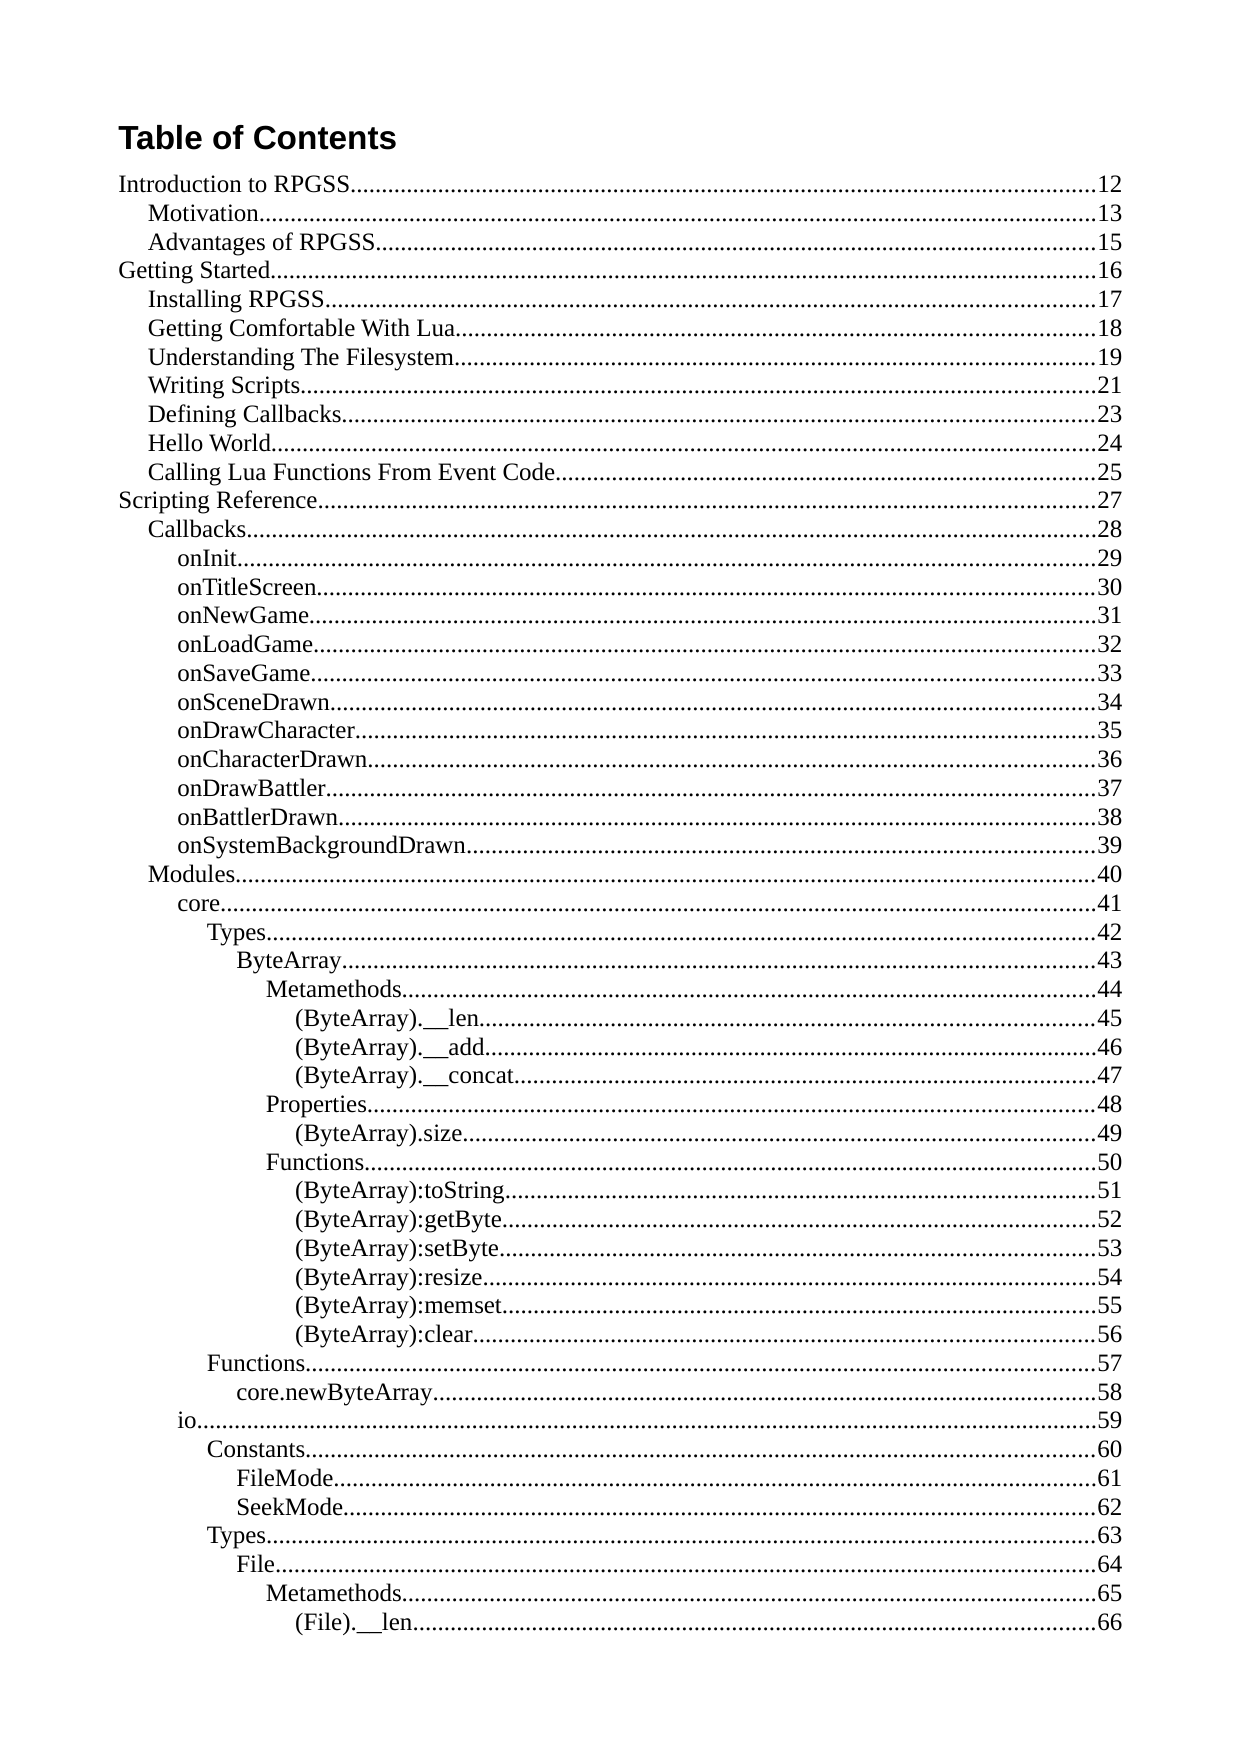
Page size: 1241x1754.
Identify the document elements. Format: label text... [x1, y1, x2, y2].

text Writing Scripts 21 [148, 370, 1122, 399]
text Functions 50 [266, 1147, 1122, 1175]
text (ByteArray):clear 56 [295, 1319, 1122, 1348]
text Callbacks 28 [148, 514, 1122, 543]
text ByteArray 43 [236, 945, 1122, 974]
text Installing RPGSS 17 [148, 284, 1122, 313]
text (ByteArray):getByte 52 [295, 1204, 1122, 1233]
text Properties 48 [266, 1089, 1122, 1118]
text File 64 [236, 1549, 1122, 1578]
text (ByteArray).size 49 [295, 1118, 1122, 1147]
text Types 63 [207, 1520, 1122, 1549]
text Getting Started 16 [118, 255, 1122, 284]
text SeekMode 62 [236, 1492, 1122, 1520]
text Motivation 13 [148, 198, 1122, 227]
text core.newByteArray 58 [236, 1377, 1122, 1405]
text (ByteArray):memset 55 [295, 1290, 1122, 1319]
text onLoadGame 32 [177, 629, 1122, 658]
text onNewGame 31 [177, 600, 1122, 629]
text onInit 29 [177, 543, 1122, 572]
text io 59 [177, 1405, 1122, 1434]
text Metamethods 44 [266, 974, 1122, 1003]
text onCharacterDrawn 36 [177, 744, 1122, 773]
text (ByteArray).__len 45 [295, 1003, 1122, 1032]
text FileMode 61 [236, 1463, 1122, 1492]
text (ByteArray).__add 46 [295, 1032, 1122, 1060]
text Modules 40 [148, 859, 1122, 888]
text onDrawBattler 37 [177, 773, 1122, 802]
text Metamethods 65 [266, 1578, 1122, 1607]
text onDrawCharacter 35 [177, 715, 1122, 744]
text onSystemBackgroundDrawn 39 [177, 830, 1122, 859]
text Hello World 24 [148, 428, 1122, 457]
text Constants 60 [207, 1434, 1122, 1463]
text onBattlerDrawn 38 [177, 802, 1122, 830]
text onSceneDrawn 34 [177, 687, 1122, 715]
text (ByteArray):setByte 53 [295, 1233, 1122, 1262]
text onTitleScreen 30 [177, 572, 1122, 600]
text Introduction to RPGSS 12 [118, 169, 1122, 198]
text Calling Lua Functions From Event Code 25 [148, 457, 1122, 485]
subtitle Table of Contents [118, 118, 1122, 157]
text Advantages of RPGSS 15 [148, 227, 1122, 255]
text Getting Comfortable With Lua 18 [148, 313, 1122, 342]
text Scripting Reference 27 [118, 485, 1122, 514]
text onSaveGame 33 [177, 658, 1122, 687]
text (ByteArray):toString 51 [295, 1175, 1122, 1204]
text Functions 57 [207, 1348, 1122, 1377]
text (File).__len 66 [295, 1607, 1122, 1635]
text core 41 [177, 888, 1122, 917]
text Defining Callbacks 23 [148, 399, 1122, 428]
text Types 42 [207, 917, 1122, 945]
text Understanding The Filesystem 19 [148, 342, 1122, 370]
text (ByteArray).__concat 47 [295, 1060, 1122, 1089]
text (ByteArray):resize 54 [295, 1262, 1122, 1290]
